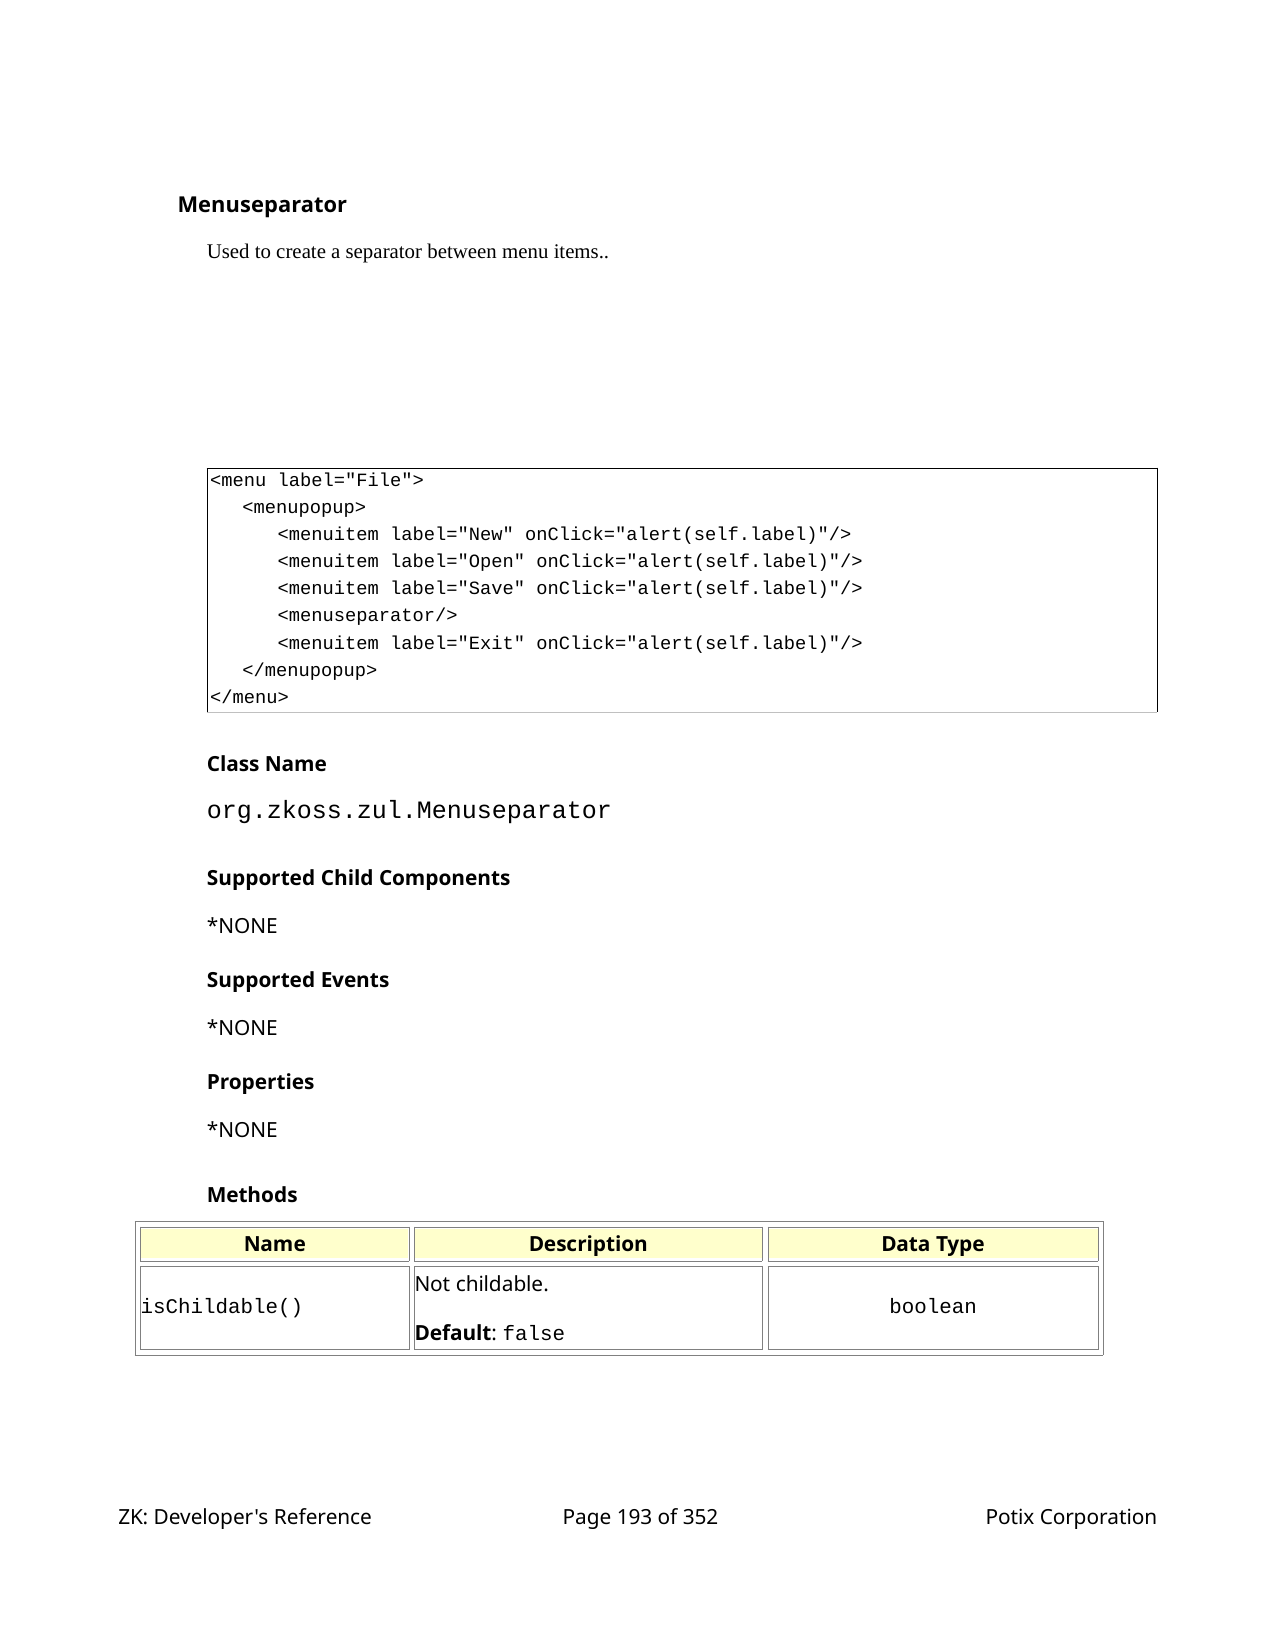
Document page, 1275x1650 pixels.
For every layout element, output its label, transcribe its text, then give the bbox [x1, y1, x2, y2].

text *NONE [207, 1116, 1157, 1144]
text <menuitem label="New" onClick="alert(self.label)"/> [208, 522, 1157, 546]
subtitle Class Name [207, 749, 1157, 777]
text <menupopup> [208, 494, 1157, 519]
text org.zkoss.zul.Menuseparator [207, 798, 1157, 826]
text <menuitem label="Save" onClick="alert(self.label)"/> [208, 576, 1157, 600]
subtitle Properties [207, 1067, 1157, 1095]
subtitle Menuseparator [177, 189, 1157, 219]
subtitle Supported Child Components [207, 863, 1157, 891]
text </menupopup> [208, 658, 1157, 682]
table_header Name [138, 1222, 411, 1261]
subtitle Methods [207, 1181, 1157, 1209]
subtitle Supported Events [207, 965, 1157, 993]
table_header Description [411, 1222, 765, 1261]
text Used to create a separator between menu items.. [207, 239, 1157, 264]
text *NONE [207, 1013, 1157, 1042]
text </menu> [208, 685, 1157, 712]
table_cell Not childable. Default: false [411, 1261, 765, 1349]
text <menuitem label="Open" onClick="alert(self.label)"/> [208, 549, 1157, 573]
text <menu label="File"> [208, 469, 1157, 492]
text <menuseparator/> [208, 603, 1157, 628]
text *NONE [207, 911, 1157, 940]
table_cell isChildable() [138, 1261, 411, 1349]
table_cell boolean [765, 1261, 1101, 1349]
table_header Data Type [765, 1222, 1101, 1261]
text <menuitem label="Exit" onClick="alert(self.label)"/> [208, 631, 1157, 655]
